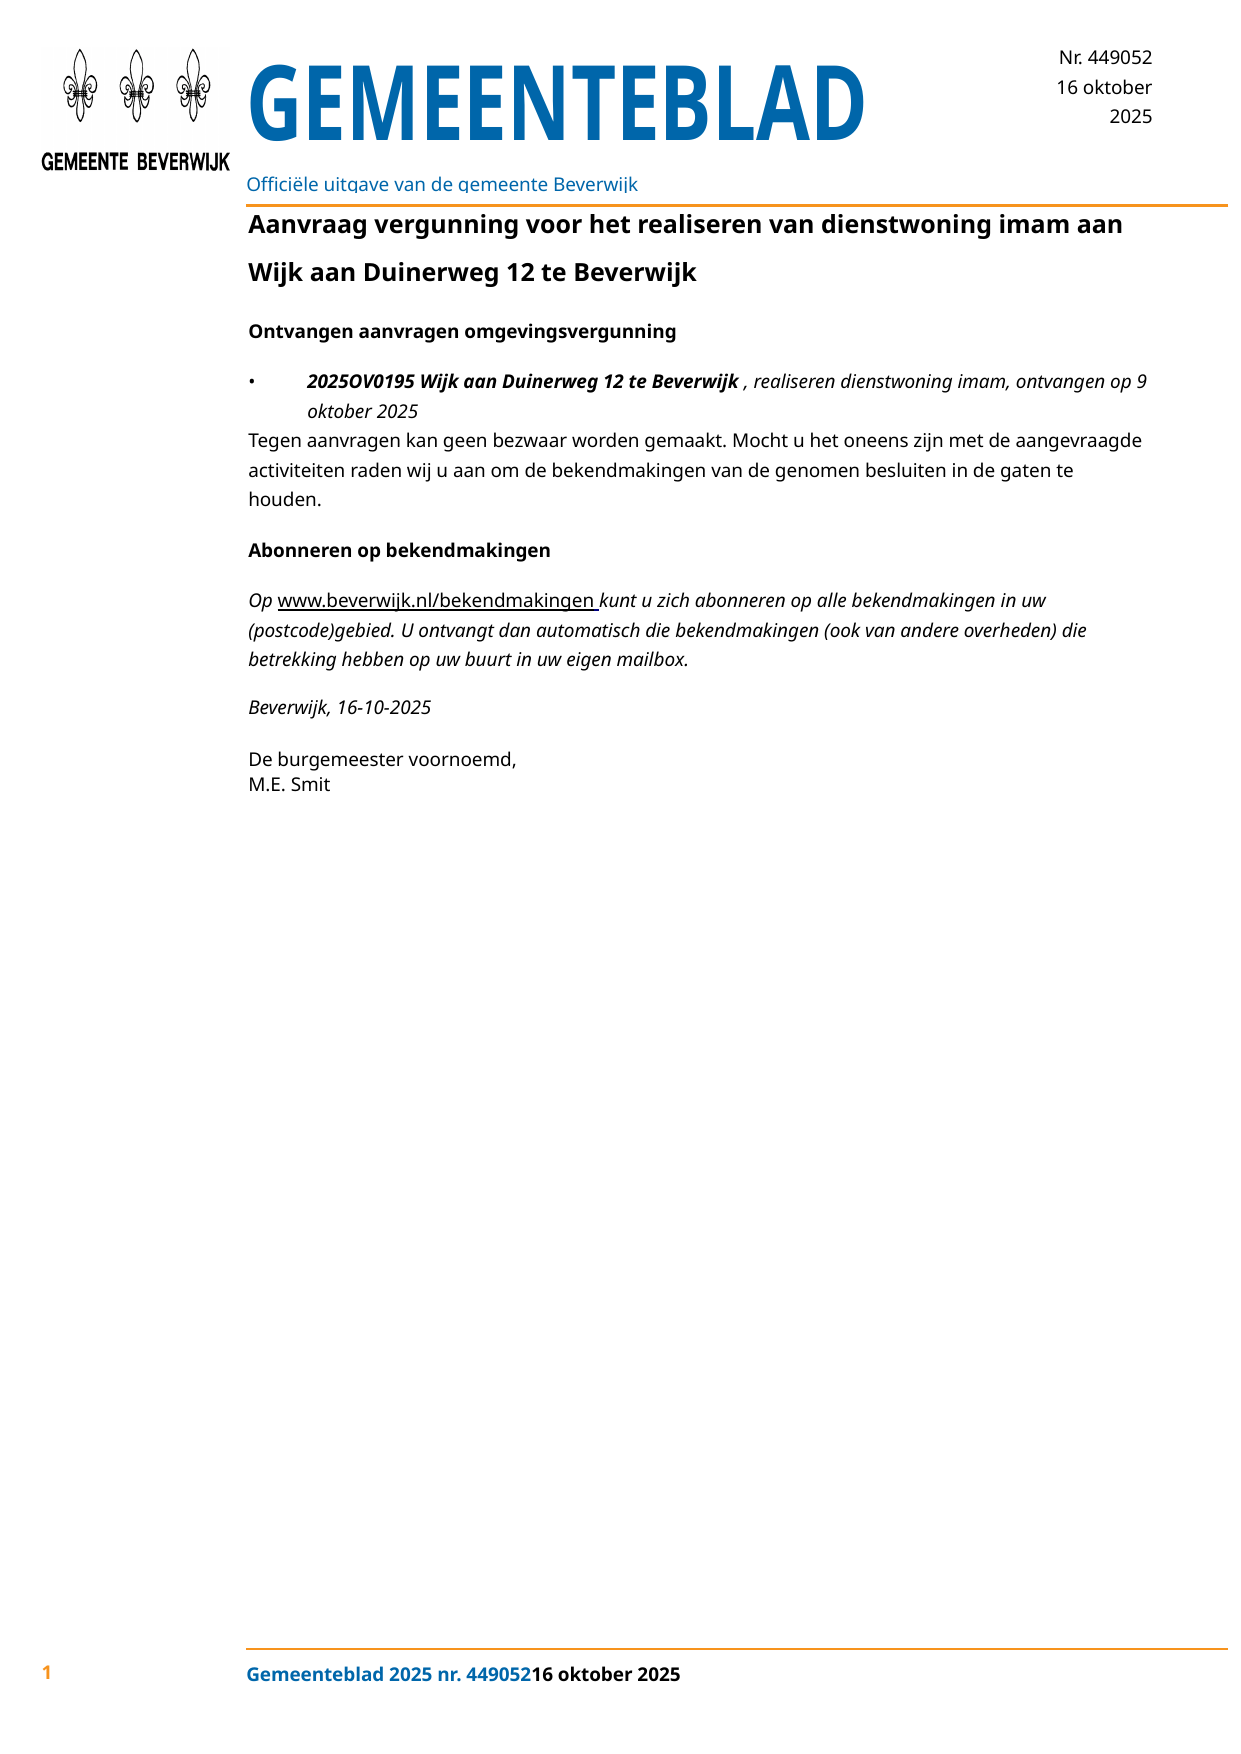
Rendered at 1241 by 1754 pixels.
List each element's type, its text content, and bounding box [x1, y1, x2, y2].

picture [41, 47, 231, 172]
text Aanvraag vergunning voor het realiseren van dienstwoning imam aan Wijk aan Duinerweg 12 te Beverwijk [248, 207, 1152, 288]
text Beverwijk, 16-10-2025 [248, 694, 1152, 720]
text M.E. Smit [248, 772, 1152, 797]
text De burgemeester voornoemd, [248, 746, 1152, 772]
text Tegen aanvragen kan geen bezwaar worden gemaakt. Mocht u het oneens zijn met de aangevraagde activiteiten raden wij u aan om de bekendmakingen van de genomen besluiten in de gaten te houden. [248, 427, 1152, 512]
text Op www.beverwijk.nl/bekendmakingen kunt u zich abonneren op alle bekendmakingen in uw (postcode)gebied. U ontvangt dan automatisch die bekendmakingen (ook van andere overheden) die betrekking hebben op uw buurt in uw eigen mailbox. [248, 587, 1152, 672]
text Abonneren op bekendmakingen [248, 537, 1152, 563]
list 2025OV0195 Wijk aan Duinerweg 12 te Beverwijk , realiseren dienstwoning imam, ontvangen op 9 oktober 2025 [248, 368, 1152, 424]
text Ontvangen aanvragen omgevingsvergunning [248, 318, 1152, 344]
